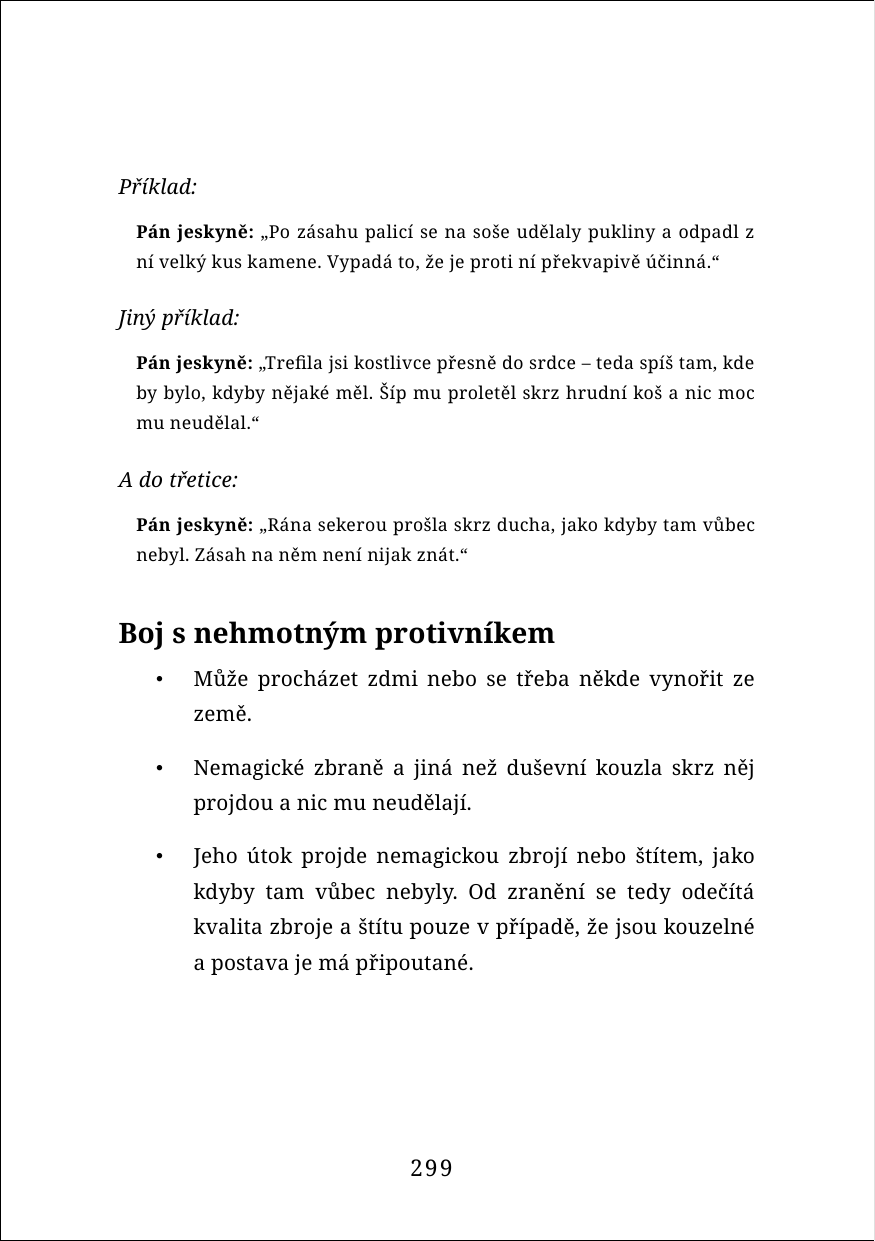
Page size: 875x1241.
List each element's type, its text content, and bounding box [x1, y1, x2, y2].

text Jiný příklad: [118, 303, 756, 332]
list Nemagické zbraně a jiná než duševní kouzla skrz něj projdou a nic mu neudělají. [156, 753, 756, 817]
text Pán jeskyně: „Rána sekerou prošla skrz ducha, jako kdyby tam vůbec nebyl. Zásah na něm není nijak znát.“ [136, 512, 756, 566]
text Příklad: [118, 172, 756, 200]
subtitle Boj s nehmotným protivníkem [118, 614, 756, 652]
text Pán jeskyně: „Po zásahu palicí se na soše udělaly pukliny a odpadl z ní velký kus kamene. Vypadá to, že je proti ní překvapivě účinná.“ [136, 219, 756, 273]
text A do třetice: [118, 465, 756, 493]
list Může procházet zdmi nebo se třeba někde vynořit ze země. [156, 664, 756, 728]
text Pán jeskyně: „Trefila jsi kostlivce přesně do srdce – teda spíš tam, kde by bylo, kdyby nějaké měl. Šíp mu proletěl skrz hrudní koš a nic moc mu neudělal.“ [136, 350, 756, 435]
list Jeho útok projde nemagickou zbrojí nebo štítem, jako kdyby tam vůbec nebyly. Od zranění se tedy odečítá kvalita zbroje a štítu pouze v případě, že jsou kouzelné a postava je má připoutané. [156, 841, 756, 976]
